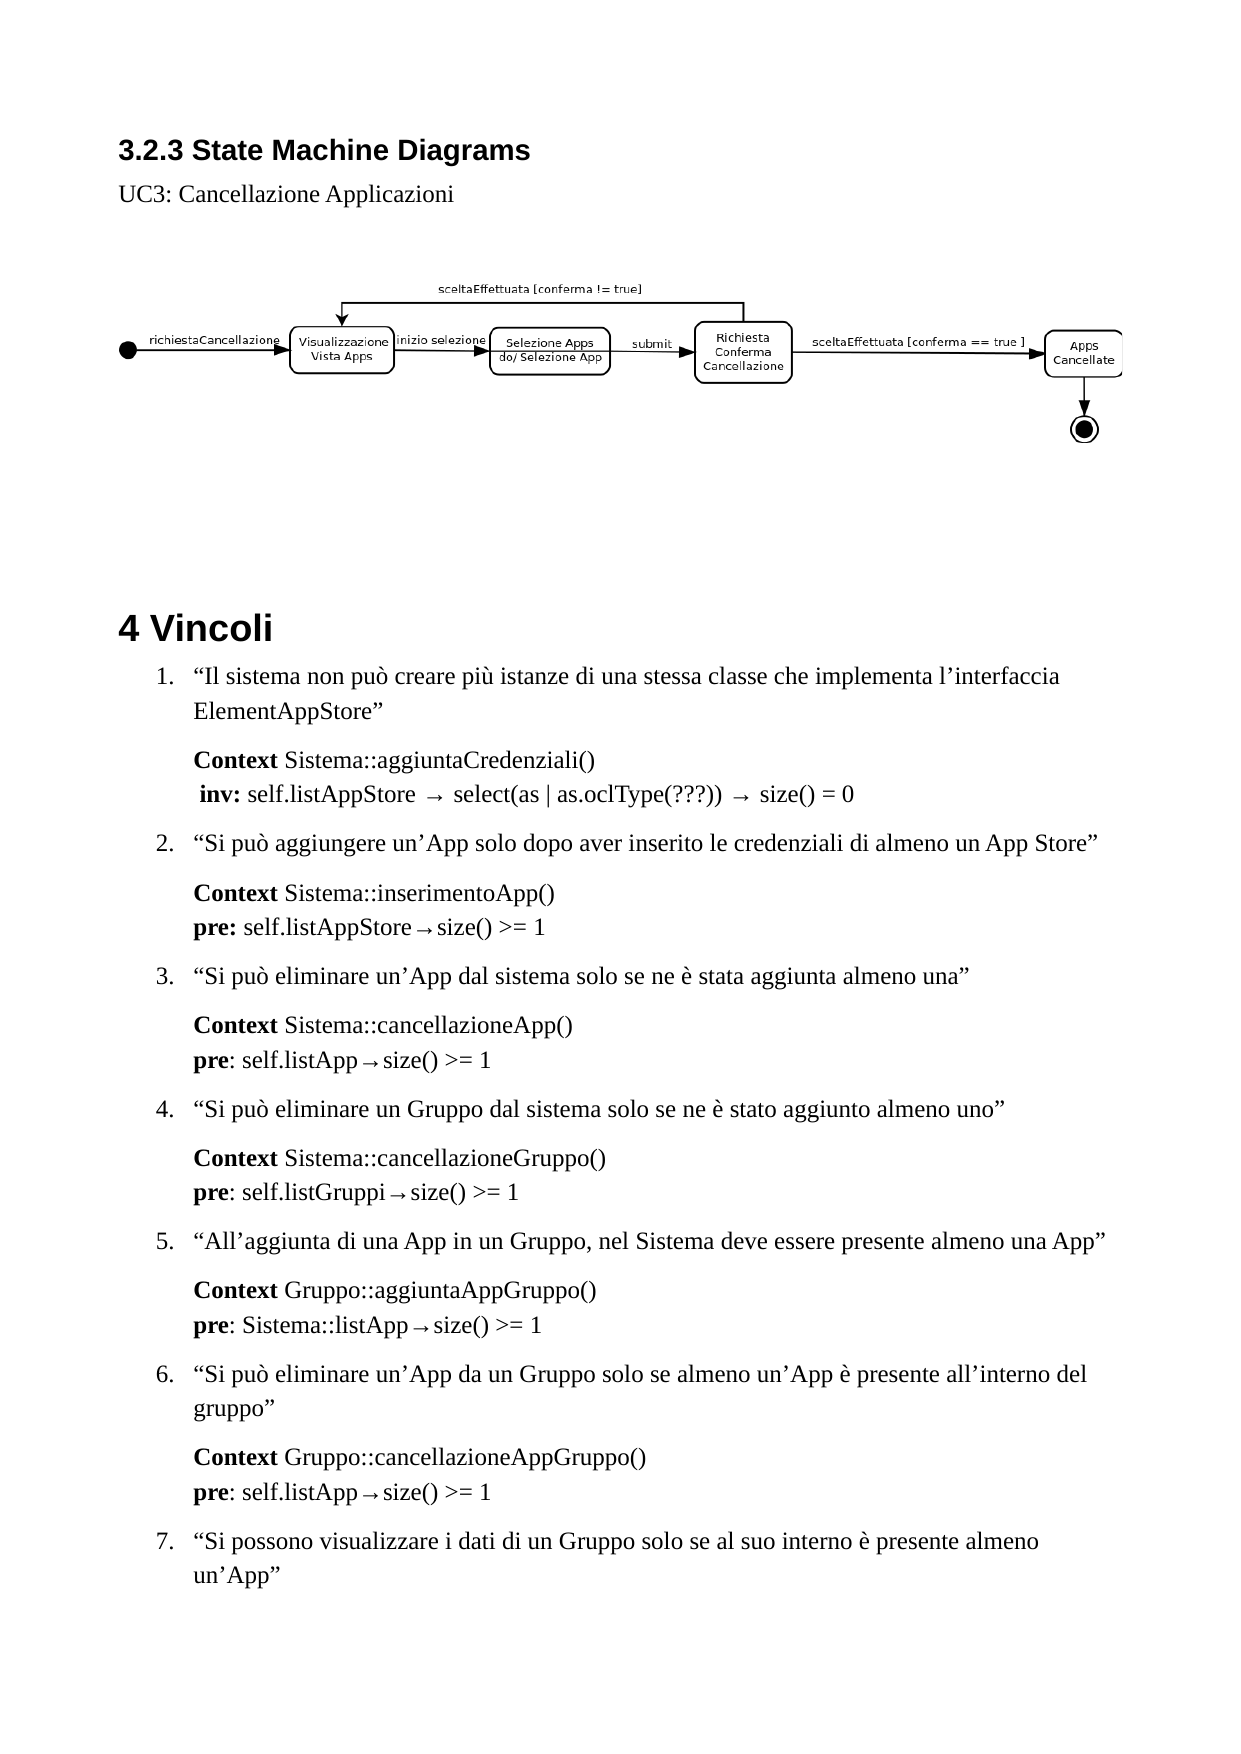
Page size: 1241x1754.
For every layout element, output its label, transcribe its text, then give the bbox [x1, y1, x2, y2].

list “Il sistema non può creare più istanze di una stessa classe che implementa l’interfaccia ElementAppStore” [156, 661, 1122, 725]
list Context Sistema::cancellazioneApp() pre: self.listApp→size() >= 1 [156, 1010, 1122, 1073]
picture [118, 277, 1123, 443]
list Context Gruppo::cancellazioneAppGruppo() pre: self.listApp→size() >= 1 [156, 1442, 1122, 1506]
list Context Gruppo::aggiuntaAppGruppo() pre: Sistema::listApp→size() >= 1 [156, 1275, 1122, 1339]
list Context Sistema::cancellazioneGruppo() pre: self.listGruppi→size() >= 1 [156, 1143, 1122, 1206]
list Context Sistema::aggiuntaCredenziali() inv: self.listAppStore → select(as | as.oclType(???)) → size() = 0 [156, 745, 1122, 808]
list “Si possono visualizzare i dati di un Gruppo solo se al suo interno è presente almeno un’App” [156, 1526, 1122, 1589]
subtitle 4 Vincoli [118, 605, 1122, 649]
list “Si può eliminare un Gruppo dal sistema solo se ne è stato aggiunto almeno uno” [156, 1094, 1122, 1122]
subtitle 3.2.3 State Machine Diagrams [118, 133, 1122, 166]
list Context Sistema::inserimentoApp() pre: self.listAppStore→size() >= 1 [156, 878, 1122, 941]
list “All’aggiunta di una App in un Gruppo, nel Sistema deve essere presente almeno una App” [156, 1226, 1122, 1255]
list “Si può eliminare un’App dal sistema solo se ne è stata aggiunta almeno una” [156, 961, 1122, 990]
text UC3: Cancellazione Applicazioni [118, 179, 1122, 208]
list “Si può aggiungere un’App solo dopo aver inserito le credenziali di almeno un App Store” [156, 828, 1122, 857]
list “Si può eliminare un’App da un Gruppo solo se almeno un’App è presente all’interno del gruppo” [156, 1359, 1122, 1422]
